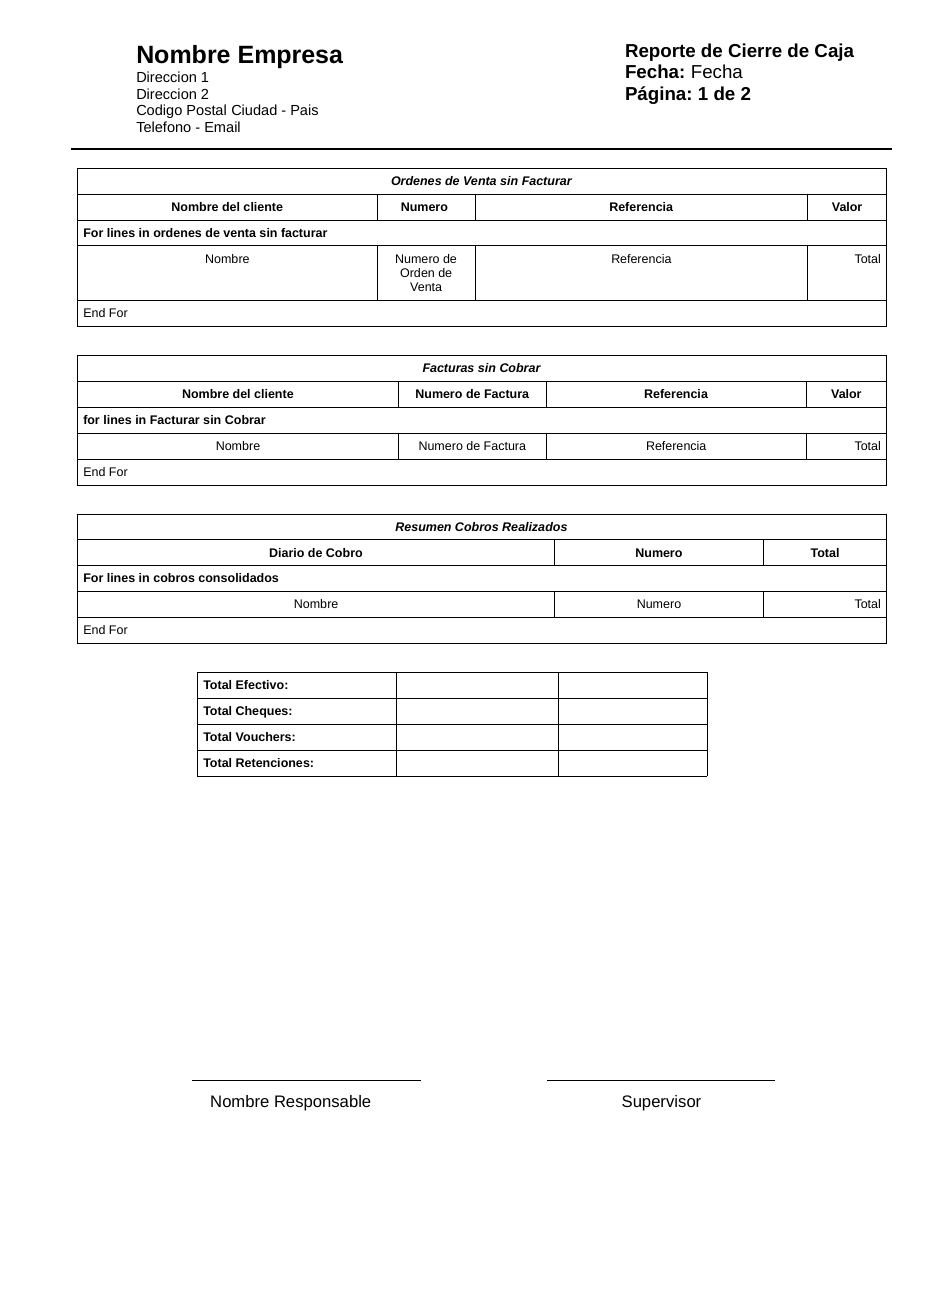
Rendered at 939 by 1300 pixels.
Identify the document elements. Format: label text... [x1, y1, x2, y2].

table_header [397, 673, 558, 698]
table_cell Total [807, 434, 886, 459]
table_cell Referencia [547, 434, 806, 459]
text Nombre Responsable Supervisor [71, 1092, 892, 1111]
table_cell Referencia [476, 246, 807, 300]
table_cell Referencia [547, 382, 806, 407]
table_header [559, 673, 707, 698]
table_cell Valor [808, 195, 886, 219]
table_cell [559, 725, 707, 750]
table_cell Numero de Orden de Venta [378, 246, 475, 300]
table_cell Numero [555, 592, 763, 617]
table_cell [397, 751, 558, 776]
table_header Ordenes de Venta sin Facturar [78, 169, 886, 193]
table_cell Nombre [78, 434, 398, 459]
table_cell End For [78, 618, 886, 643]
table_header Total Efectivo: [198, 673, 396, 698]
table_cell Numero de Factura [399, 382, 546, 407]
table_cell Numero [555, 540, 763, 565]
table_cell End For [78, 301, 886, 326]
table_cell For lines in ordenes de venta sin facturar [78, 221, 886, 245]
table_cell Diario de Cobro [78, 540, 554, 565]
table_cell [397, 725, 558, 750]
table_cell Numero [378, 195, 475, 219]
table_cell Total Vouchers: [198, 725, 396, 750]
table_cell Nombre [78, 246, 377, 300]
table_cell Total [764, 540, 886, 565]
table_cell Total Cheques: [198, 699, 396, 724]
table_cell Nombre del cliente [78, 195, 377, 219]
table_cell Nombre [78, 592, 554, 617]
table_cell [559, 699, 707, 724]
table_cell [559, 751, 707, 776]
table_cell [397, 699, 558, 724]
table_header Facturas sin Cobrar [78, 356, 886, 381]
table_cell for lines in Facturar sin Cobrar [78, 408, 886, 433]
table_cell Total [808, 246, 886, 300]
table_cell For lines in cobros consolidados [78, 566, 886, 591]
table_cell End For [78, 460, 886, 484]
table_cell Nombre del cliente [78, 382, 398, 407]
table_cell Numero de Factura [399, 434, 546, 459]
table_cell Valor [807, 382, 886, 407]
table_cell Total Retenciones: [198, 751, 396, 776]
table_cell Referencia [476, 195, 807, 219]
table_cell Total [764, 592, 886, 617]
table_header Resumen Cobros Realizados [78, 515, 886, 539]
